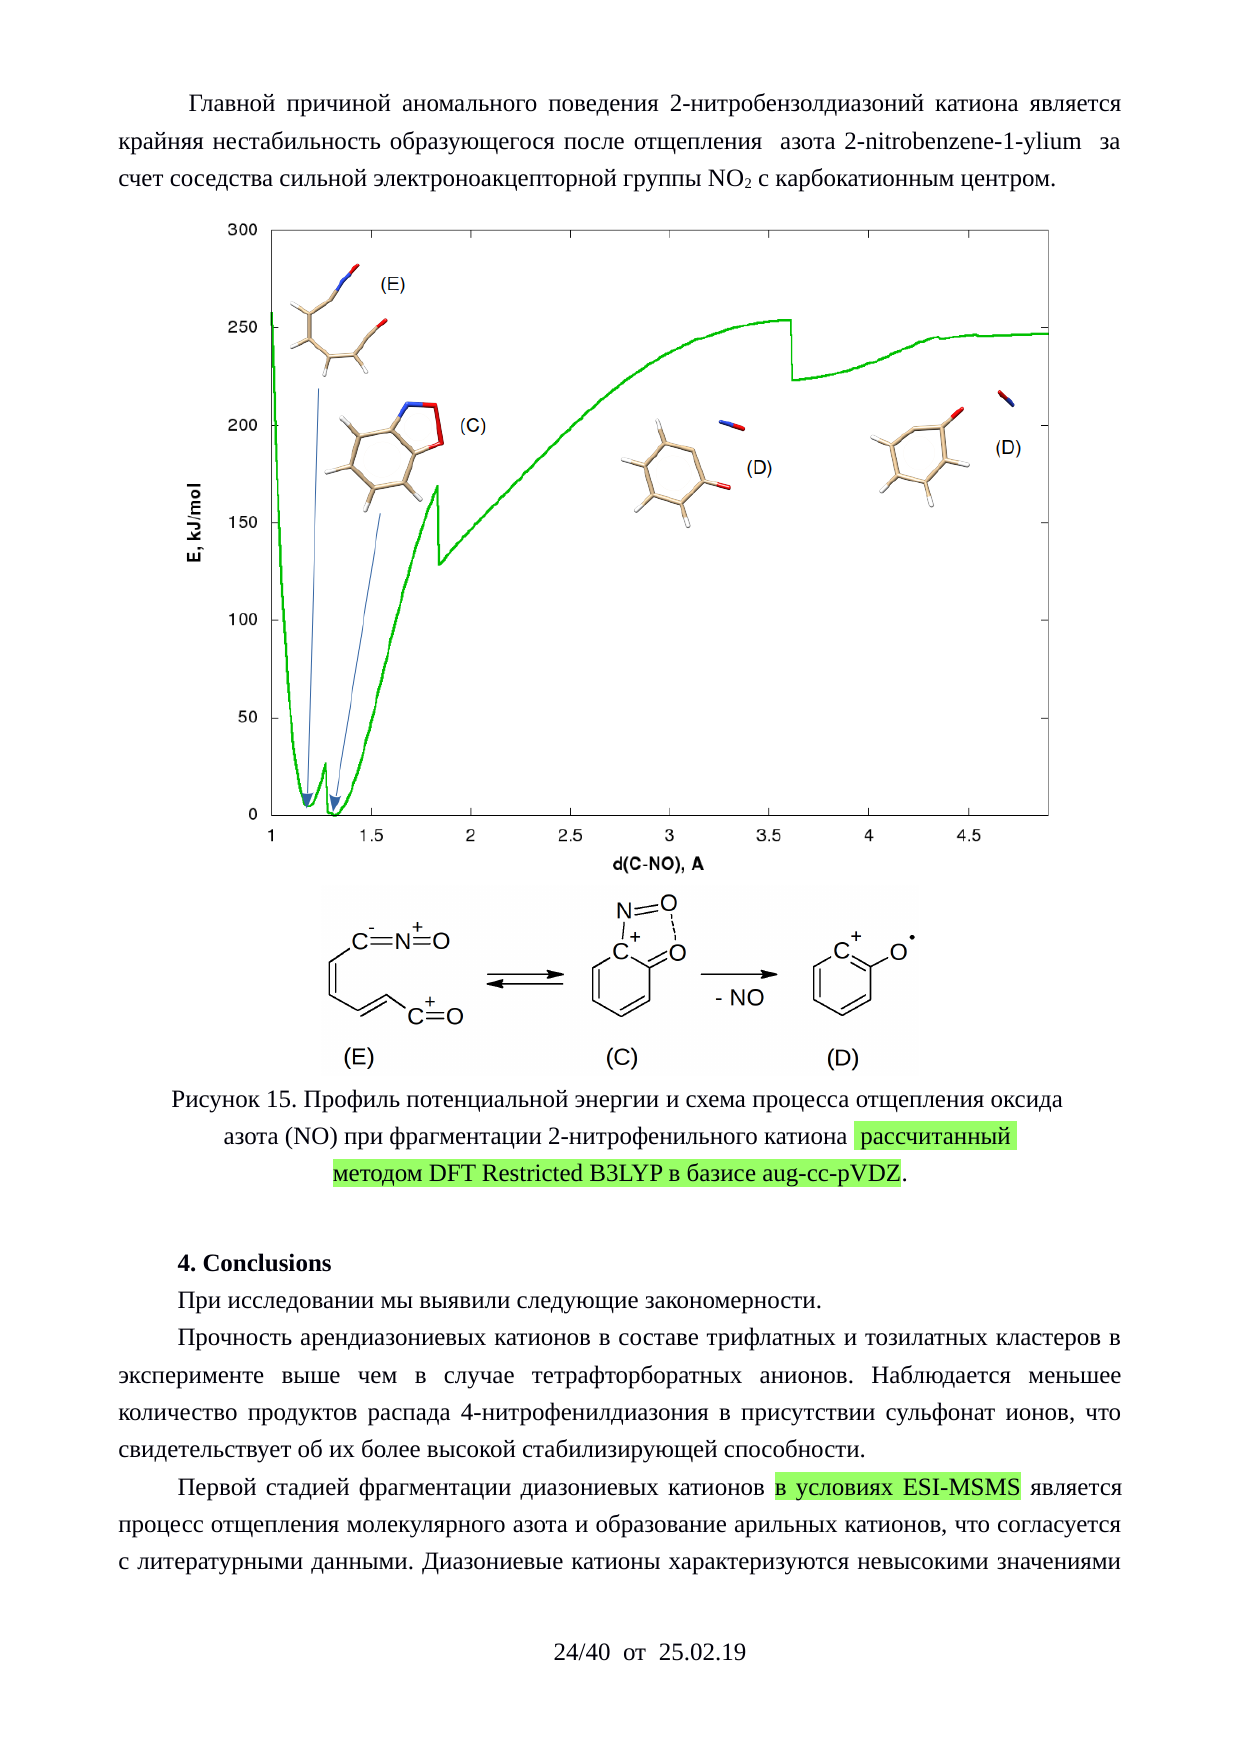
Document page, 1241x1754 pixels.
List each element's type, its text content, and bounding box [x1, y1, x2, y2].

list методом DFT Restricted B3LYP в базисе aug-cc-pVDZ. [118, 1158, 1122, 1187]
picture [180, 219, 1060, 877]
list азота (NO) при фрагментации 2-нитрофенильного катиона рассчитанный [118, 1121, 1122, 1150]
subtitle 4. Conclusions [118, 1248, 1122, 1277]
list Первой стадией фрагментации диазониевых катионов в условиях ESI-MSMS является процесс отщепления молекулярного азота и образование арильных катионов, что согласуется с литературными данными. Диазониевые катионы характеризуются невысокими значениями [118, 1472, 1122, 1575]
list При исследовании мы выявили следующие закономерности. [118, 1285, 1122, 1314]
list Рисунок 15. Профиль потенциальной энергии и схема процесса отщепления оксида [118, 1084, 1122, 1113]
list Прочность арендиазониевых катионов в составе трифлатных и тозилатных кластеров в эксперименте выше чем в случае тетрафторборатных анионов. Наблюдается меньшее количество продуктов распада 4-нитрофенилдиазония в присутствии сульфонат ионов, что свидетельствует об их более высокой стабилизирующей способности. [118, 1322, 1122, 1463]
picture [321, 885, 919, 1076]
list Главной причиной аномального поведения 2-нитробензолдиазоний катиона является крайняя нестабильность образующегося после отщепления азота 2-nitrobenzene-1-ylium за счет соседства сильной электроноакцепторной группы NO2 с карбокатионным центром. [118, 88, 1122, 192]
